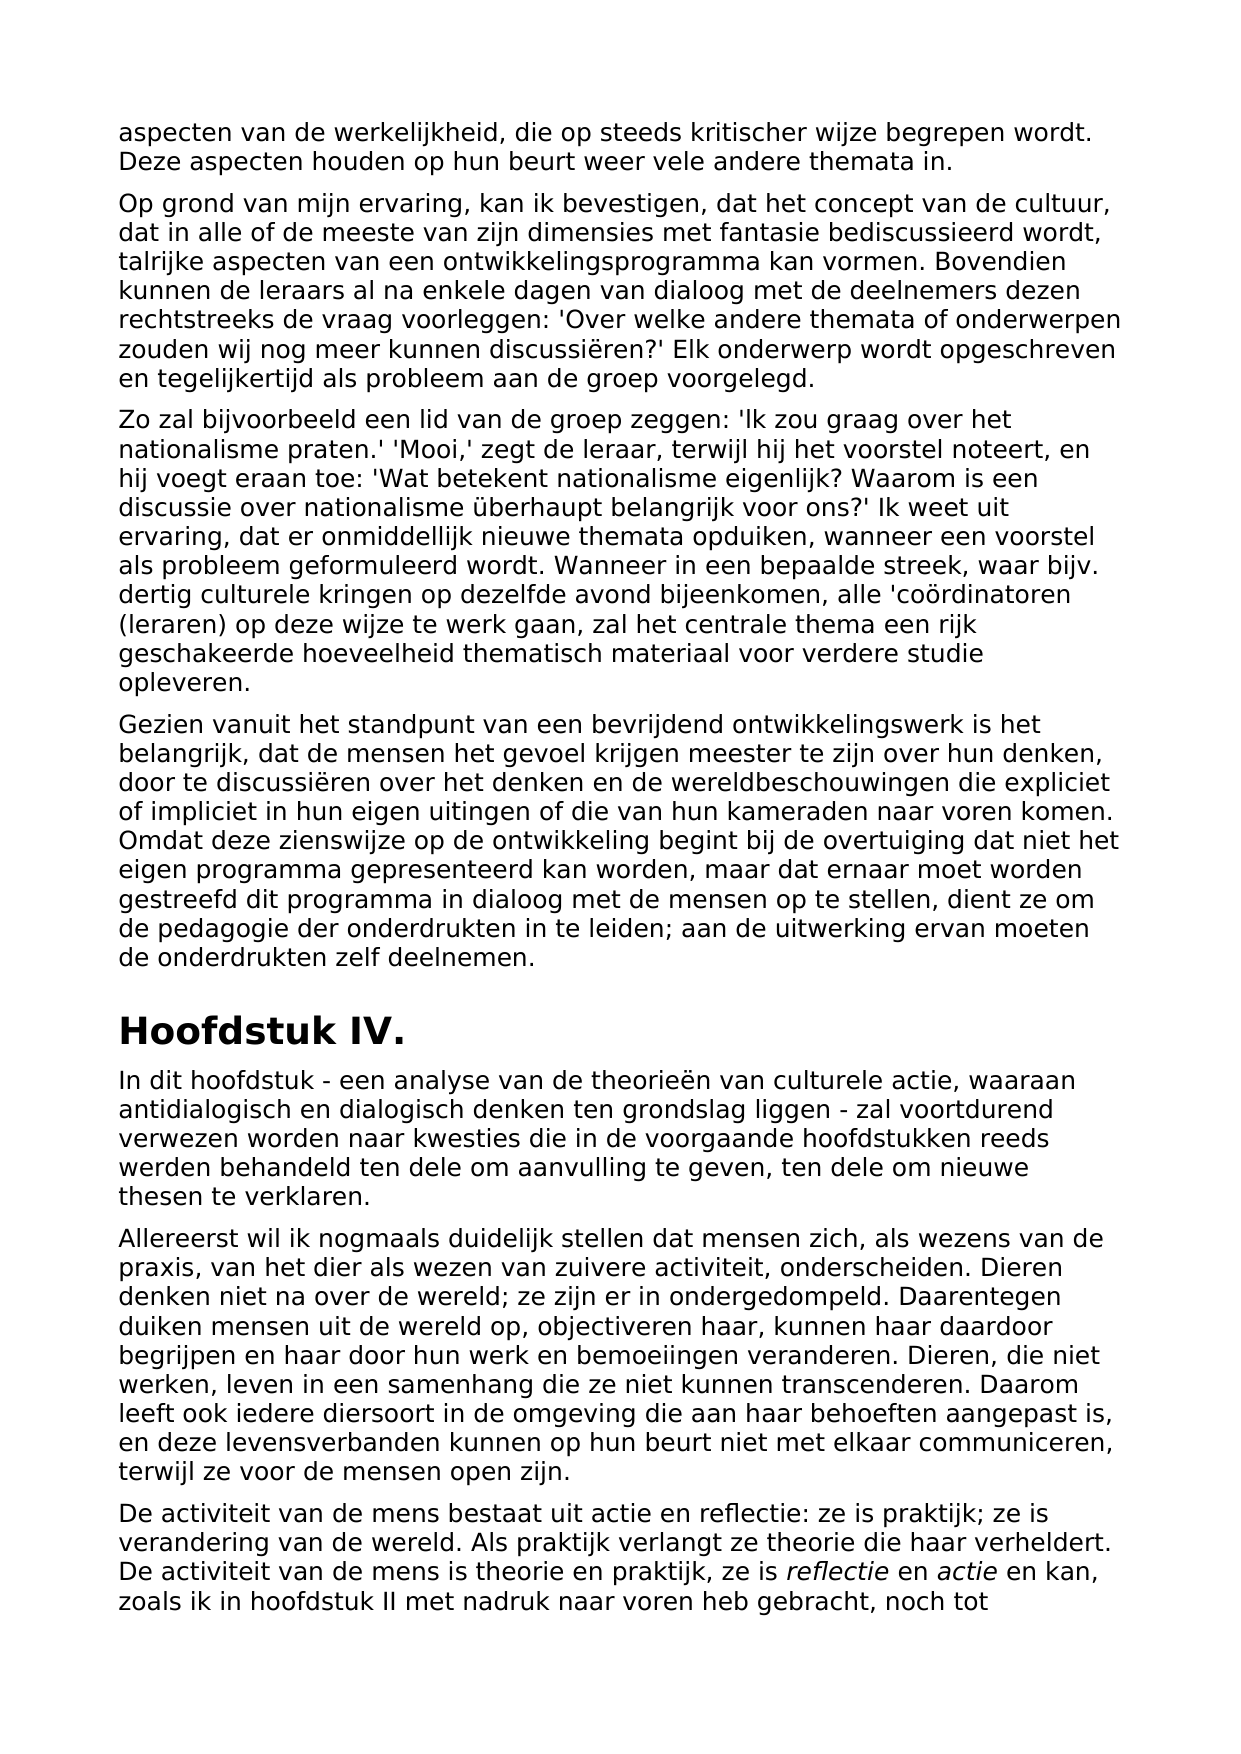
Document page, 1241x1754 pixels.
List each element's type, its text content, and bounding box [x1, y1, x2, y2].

text Zo zal bijvoorbeeld een lid van de groep zeggen: 'lk zou graag over het nationalisme praten.' 'Mooi,' zegt de leraar, terwijl hij het voorstel noteert, en hij voegt eraan toe: 'Wat betekent nationalisme eigenlijk? Waarom is een discussie over nationalisme überhaupt belangrijk voor ons?' Ik weet uit ervaring, dat er onmiddellijk nieuwe themata opduiken, wanneer een voorstel als probleem geformuleerd wordt. Wanneer in een bepaalde streek, waar bijv. dertig culturele kringen op dezelfde avond bijeenkomen, alle 'coördinatoren (leraren) op deze wijze te werk gaan, zal het centrale thema een rijk geschakeerde hoeveelheid thematisch materiaal voor verdere studie opleveren. [118, 406, 1122, 697]
text Allereerst wil ik nogmaals duidelijk stellen dat mensen zich, als wezens van de praxis, van het dier als wezen van zuivere activiteit, onderscheiden. Dieren denken niet na over de wereld; ze zijn er in ondergedompeld. Daarentegen duiken mensen uit de wereld op, objectiveren haar, kunnen haar daardoor begrijpen en haar door hun werk en bemoeiingen veranderen. Dieren, die niet werken, leven in een samenhang die ze niet kunnen transcenderen. Daarom leeft ook iedere diersoort in de omgeving die aan haar behoeften aangepast is, en deze levensverbanden kunnen op hun beurt niet met elkaar communiceren, terwijl ze voor de mensen open zijn. [118, 1224, 1122, 1487]
text aspecten van de werkelijkheid, die op steeds kritischer wijze begrepen wordt. Deze aspecten houden op hun beurt weer vele andere themata in. [118, 118, 1122, 176]
text In dit hoofdstuk - een analyse van de theorieën van culturele actie, waaraan antidialogisch en dialogisch denken ten grondslag liggen - zal voortdurend verwezen worden naar kwesties die in de voorgaande hoofdstukken reeds werden behandeld ten dele om aanvulling te geven, ten dele om nieuwe thesen te verklaren. [118, 1066, 1122, 1212]
text Gezien vanuit het standpunt van een bevrijdend ontwikkelingswerk is het belangrijk, dat de mensen het gevoel krijgen meester te zijn over hun denken, door te discussiëren over het denken en de wereldbeschouwingen die expliciet of impliciet in hun eigen uitingen of die van hun kameraden naar voren komen. Omdat deze zienswijze op de ontwikkeling begint bij de overtuiging dat niet het eigen programma gepresenteerd kan worden, maar dat ernaar moet worden gestreefd dit programma in dialoog met de mensen op te stellen, dient ze om de pedagogie der onderdrukten in te leiden; aan de uitwerking ervan moeten de onderdrukten zelf deelnemen. [118, 710, 1122, 972]
text Op grond van mijn ervaring, kan ik bevestigen, dat het concept van de cultuur, dat in alle of de meeste van zijn dimensies met fantasie bediscussieerd wordt, talrijke aspecten van een ontwikkelingsprogramma kan vormen. Bovendien kunnen de leraars al na enkele dagen van dialoog met de deelnemers dezen rechtstreeks de vraag voorleggen: 'Over welke andere themata of onderwerpen zouden wij nog meer kunnen discussiëren?' Elk onderwerp wordt opgeschreven en tegelijkertijd als probleem aan de groep voorgelegd. [118, 189, 1122, 393]
subtitle Hoofdstuk IV. [118, 1010, 1122, 1053]
text De activiteit van de mens bestaat uit actie en reflectie: ze is praktijk; ze is verandering van de wereld. Als praktijk verlangt ze theorie die haar verheldert. De activiteit van de mens is theorie en praktijk, ze is reflectie en actie en kan, zoals ik in hoofdstuk II met nadruk naar voren heb gebracht, noch tot [118, 1499, 1122, 1616]
